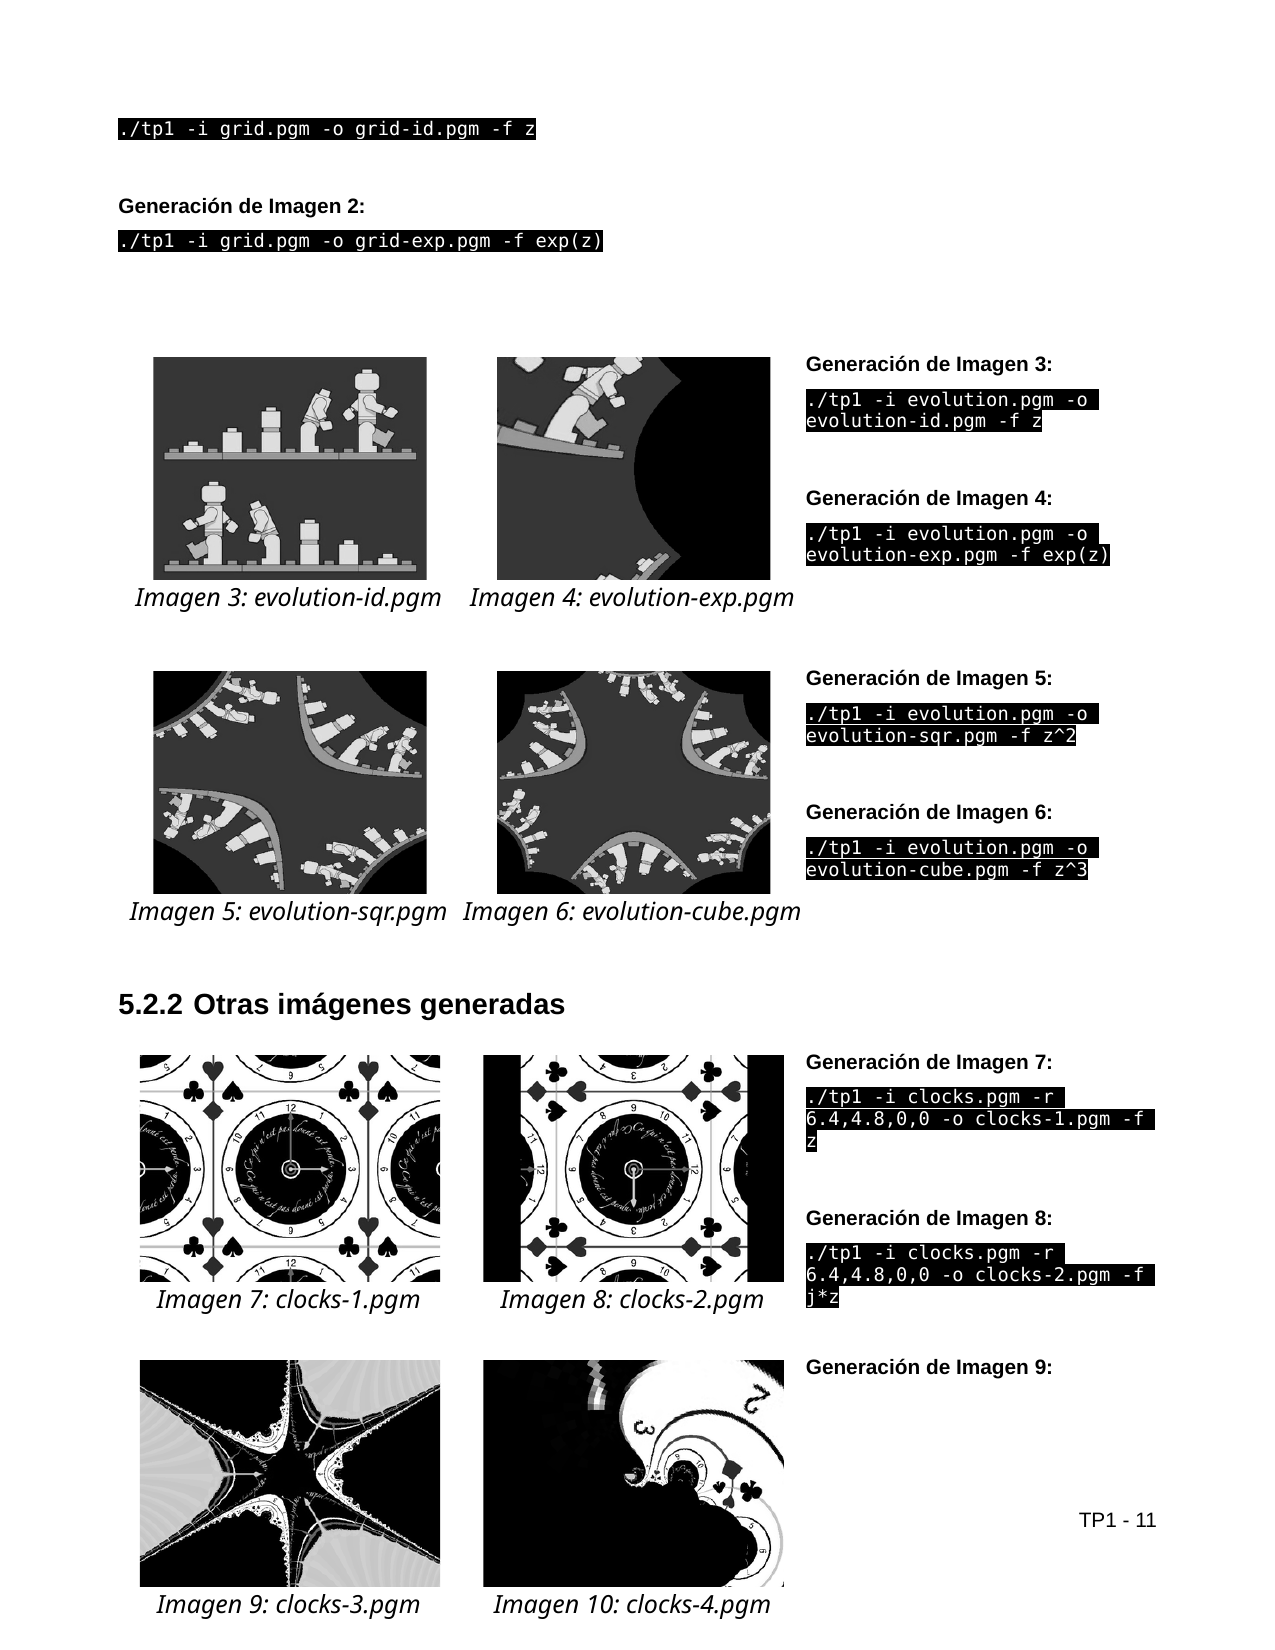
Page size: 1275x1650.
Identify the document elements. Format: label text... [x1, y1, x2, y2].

text Generación de Imagen 3: [118, 345, 1157, 376]
text ./tp1 -i evolution.pgm -o evolution-cube.pgm -f z^3 [806, 837, 1157, 880]
text Imagen 10: clocks-4.pgm [462, 1587, 806, 1621]
text Imagen 9: clocks-3.pgm [118, 1587, 462, 1621]
text Imagen 8: clocks-2.pgm [462, 1282, 806, 1316]
text Imagen 7: clocks-1.pgm [118, 1282, 462, 1316]
text Imagen 5: evolution-sqr.pgm [118, 894, 462, 928]
picture [497, 671, 771, 894]
picture [497, 357, 771, 580]
picture [483, 1360, 784, 1587]
picture [153, 357, 427, 580]
text Generación de Imagen 6: [806, 800, 1157, 824]
text ./tp1 -i evolution.pgm -o evolution-id.pgm -f z [806, 388, 1157, 432]
text Generación de Imagen 5: [118, 659, 1157, 690]
text ./tp1 -i clocks.pgm -r 6.4,4.8,0,0 -o clocks-1.pgm -f z [806, 1087, 1157, 1152]
text Imagen 6: evolution-cube.pgm [462, 894, 806, 928]
text Generación de Imagen 4: [806, 486, 1157, 510]
text ./tp1 -i evolution.pgm -o evolution-exp.pgm -f exp(z) [806, 522, 1157, 566]
text ./tp1 -i grid.pgm -o grid-id.pgm -f z [118, 118, 1157, 140]
subtitle Otras imágenes generadas [118, 987, 1157, 1021]
text ./tp1 -i evolution.pgm -o evolution-sqr.pgm -f z^2 [806, 703, 1157, 746]
picture [139, 1055, 441, 1282]
text Generación de Imagen 9: [118, 1348, 1157, 1379]
text Generación de Imagen 8: [806, 1206, 1157, 1230]
text Imagen 3: evolution-id.pgm [118, 580, 462, 614]
picture [483, 1055, 784, 1282]
text Imagen 4: evolution-exp.pgm [462, 580, 806, 614]
picture [153, 671, 427, 894]
text ./tp1 -i clocks.pgm -r 6.4,4.8,0,0 -o clocks-2.pgm -f j*z [806, 1242, 1157, 1308]
text Generación de Imagen 7: [118, 1043, 1157, 1074]
picture [139, 1360, 441, 1587]
text ./tp1 -i grid.pgm -o grid-exp.pgm -f exp(z) [118, 230, 1157, 252]
text Generación de Imagen 2: [118, 194, 1157, 218]
